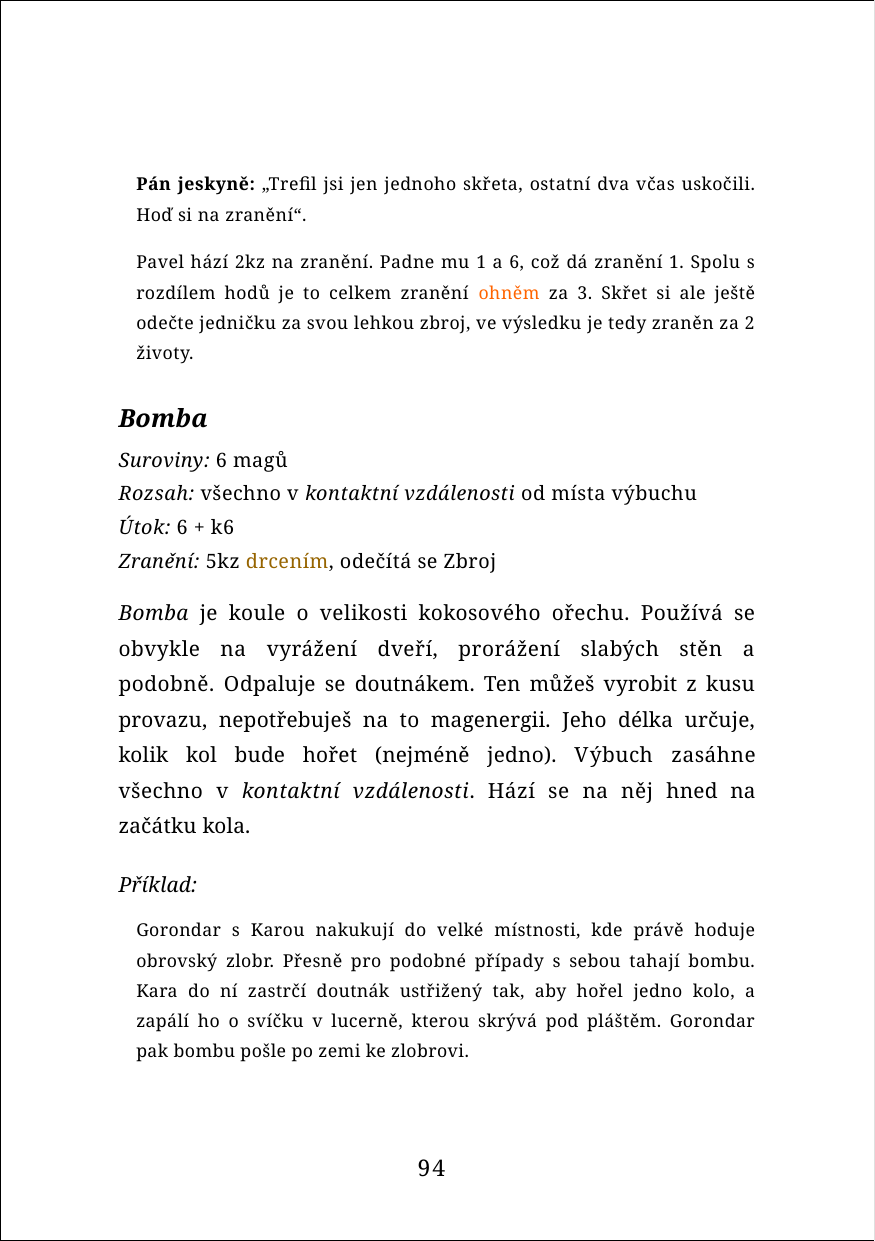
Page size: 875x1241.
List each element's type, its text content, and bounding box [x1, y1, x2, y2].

text Gorondar s Karou nakukují do velké místnosti, kde právě hoduje obrovský zlobr. Přesně pro podobné případy s sebou tahají bombu. Kara do ní zastrčí doutnák ustřižený tak, aby hořel jedno kolo, a zapálí ho o svíčku v lucerně, kterou skrývá pod pláštěm. Gorondar pak bombu pošle po zemi ke zlobrovi. [136, 918, 756, 1063]
subtitle Bomba [118, 400, 756, 434]
text Suroviny: 6 magů Rozsah: všechno v kontaktní vzdálenosti od místa výbuchu Útok: 6 + k6 Zranění: 5kz drcením, odečítá se Zbroj [118, 446, 756, 574]
text Pavel hází 2kz na zranění. Padne mu 1 a 6, což dá zranění 1. Spolu s rozdílem hodů je to celkem zranění ohněm za 3. Skřet si ale ještě odečte jedničku za svou lehkou zbroj, ve výsledku je tedy zraněn za 2 životy. [136, 250, 756, 365]
text Příklad: [118, 871, 756, 899]
text Bomba je koule o velikosti kokosového ořechu. Používá se obvykle na vyrážení dveří, prorážení slabých stěn a podobně. Odpaluje se doutnákem. Ten můžeš vyrobit z kusu provazu, nepotřebuješ na to magenergii. Jeho délka určuje, kolik kol bude hořet (nejméně jedno). Výbuch zasáhne všechno v kontaktní vzdálenosti. Hází se na něj hned na začátku kola. [118, 598, 756, 840]
text Pán jeskyně: „Trefil jsi jen jednoho skřeta, ostatní dva včas uskočili. Hoď si na zranění“. [136, 172, 756, 226]
